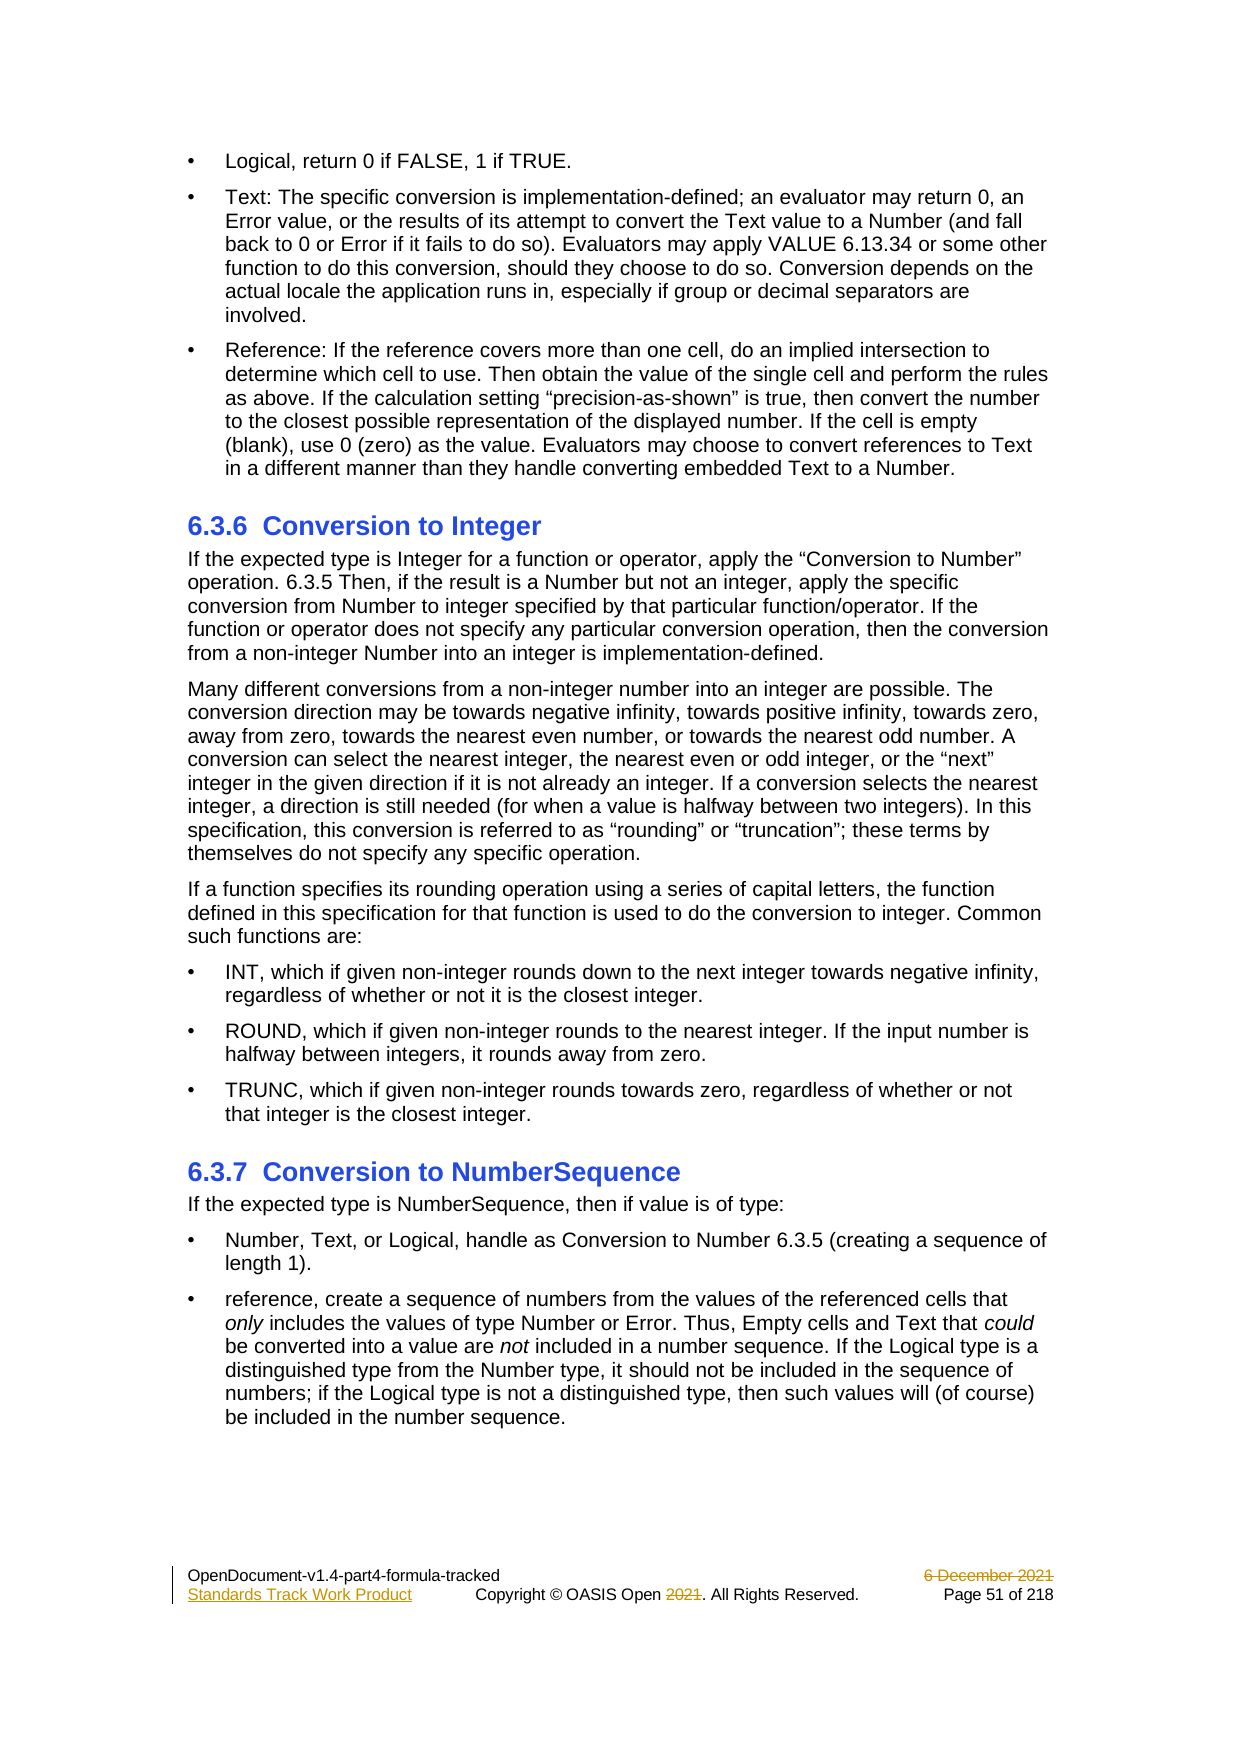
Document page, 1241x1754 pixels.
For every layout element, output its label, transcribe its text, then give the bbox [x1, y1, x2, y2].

subtitle Conversion to Integer [187, 511, 1053, 541]
text Many different conversions from a non-integer number into an integer are possible. The conversion direction may be towards negative infinity, towards positive infinity, towards zero, away from zero, towards the nearest even number, or towards the nearest odd number. A conversion can select the nearest integer, the nearest even or odd integer, or the “next” integer in the given direction if it is not already an integer. If a conversion selects the nearest integer, a direction is still needed (for when a value is halfway between two integers). In this specification, this conversion is referred to as “rounding” or “truncation”; these terms by themselves do not specify any specific operation. [187, 677, 1053, 865]
list reference, create a sequence of numbers from the values of the referenced cells that only includes the values of type Number or Error. Thus, Empty cells and Text that could be converted into a value are not included in a number sequence. If the Logical type is a distinguished type from the Number type, it should not be included in the sequence of numbers; if the Logical type is not a distinguished type, then such values will (of course) be included in the number sequence. [187, 1287, 1053, 1429]
text If the expected type is NumberSequence, then if value is of type: [187, 1193, 1053, 1216]
list Number, Text, or Logical, handle as Conversion to Number 6.3.5 (creating a sequence of length 1). [187, 1228, 1053, 1275]
subtitle Conversion to NumberSequence [187, 1157, 1053, 1187]
list ROUND, which if given non-integer rounds to the nearest integer. If the input number is halfway between integers, it rounds away from zero. [187, 1019, 1053, 1066]
text If the expected type is Integer for a function or operator, apply the “Conversion to Number” operation. 6.3.5 Then, if the result is a Number but not an integer, apply the specific conversion from Number to integer specified by that particular function/operator. If the function or operator does not specify any particular conversion operation, then the conversion from a non-integer Number into an integer is implementation-defined. [187, 547, 1053, 665]
list Logical, return 0 if FALSE, 1 if TRUE. [187, 150, 1053, 173]
text If a function specifies its rounding operation using a series of capital letters, the function defined in this specification for that function is used to do the conversion to integer. Common such functions are: [187, 877, 1053, 948]
list Reference: If the reference covers more than one cell, do an implied intersection to determine which cell to use. Then obtain the value of the single cell and perform the rules as above. If the calculation setting “precision-as-shown” is true, then convert the number to the closest possible representation of the displayed number. If the cell is empty (blank), use 0 (zero) as the value. Evaluators may choose to convert references to Text in a different manner than they handle converting embedded Text to a Number. [187, 339, 1053, 480]
list TRUNC, which if given non-integer rounds towards zero, regardless of whether or not that integer is the closest integer. [187, 1078, 1053, 1126]
list Text: The specific conversion is implementation-defined; an evaluator may return 0, an Error value, or the results of its attempt to convert the Text value to a Number (and fall back to 0 or Error if it fails to do so). Evaluators may apply VALUE 6.13.34 or some other function to do this conversion, should they choose to do so. Conversion depends on the actual locale the application runs in, especially if group or decimal separators are involved. [187, 186, 1053, 327]
list INT, which if given non-integer rounds down to the next integer towards negative infinity, regardless of whether or not it is the closest integer. [187, 960, 1053, 1007]
